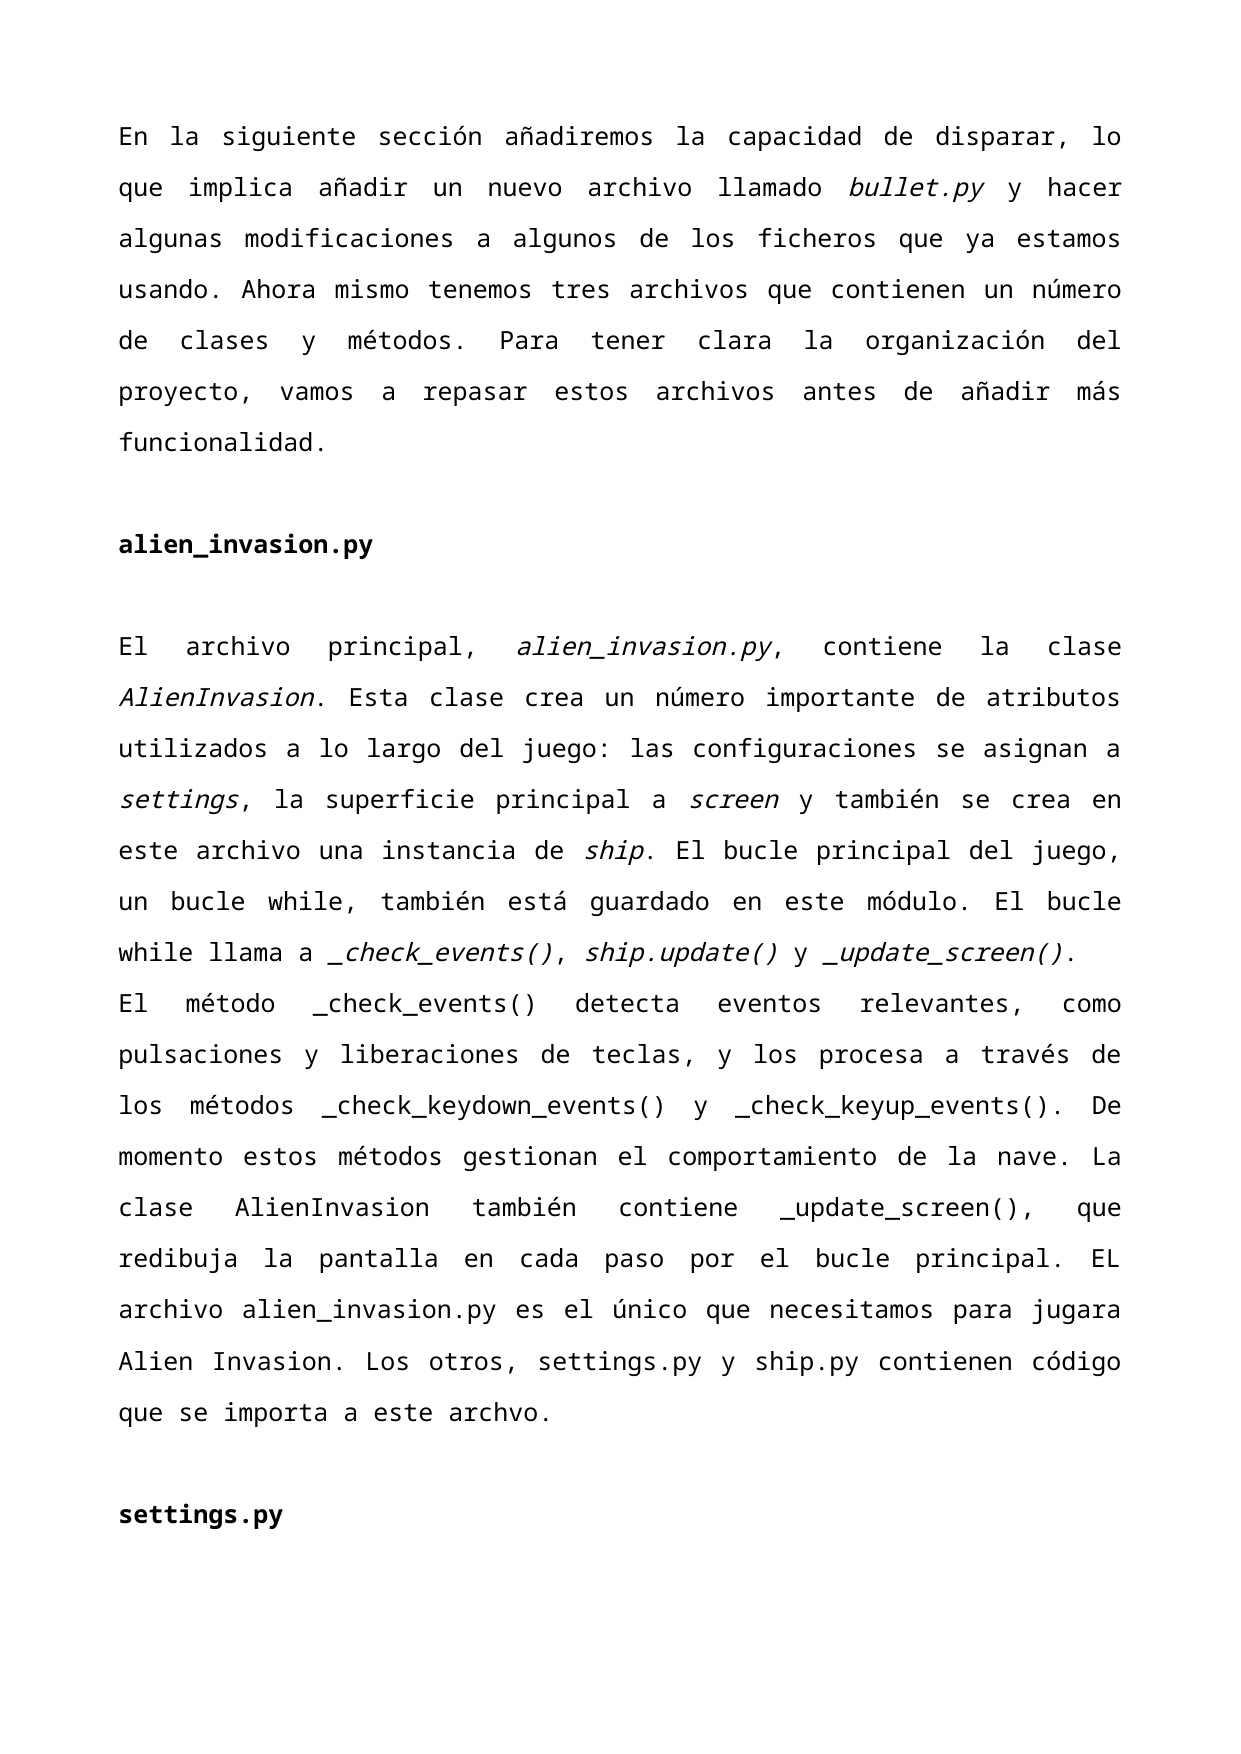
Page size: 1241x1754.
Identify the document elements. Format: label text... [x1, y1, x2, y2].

text alien_invasion.py [118, 526, 1122, 561]
text En la siguiente sección añadiremos la capacidad de disparar, lo que implica añadir un nuevo archivo llamado bullet.py y hacer algunas modificaciones a algunos de los ficheros que ya estamos usando. Ahora mismo tenemos tres archivos que contienen un número de clases y métodos. Para tener clara la organización del proyecto, vamos a repasar estos archivos antes de añadir más funcionalidad. [118, 118, 1122, 458]
text El método _check_events() detecta eventos relevantes, como pulsaciones y liberaciones de teclas, y los procesa a través de los métodos _check_keydown_events() y _check_keyup_events(). De momento estos métodos gestionan el comportamiento de la nave. La clase AlienInvasion también contiene _update_screen(), que redibuja la pantalla en cada paso por el bucle principal. EL archivo alien_invasion.py es el único que necesitamos para jugara Alien Invasion. Los otros, settings.py y ship.py contienen código que se importa a este archvo. [118, 986, 1122, 1428]
text El archivo principal, alien_invasion.py, contiene la clase AlienInvasion. Esta clase crea un número importante de atributos utilizados a lo largo del juego: las configuraciones se asignan a settings, la superficie principal a screen y también se crea en este archivo una instancia de ship. El bucle principal del juego, un bucle while, también está guardado en este módulo. El bucle while llama a _check_events(), ship.update() y _update_screen(). [118, 628, 1122, 969]
text settings.py [118, 1496, 1122, 1530]
